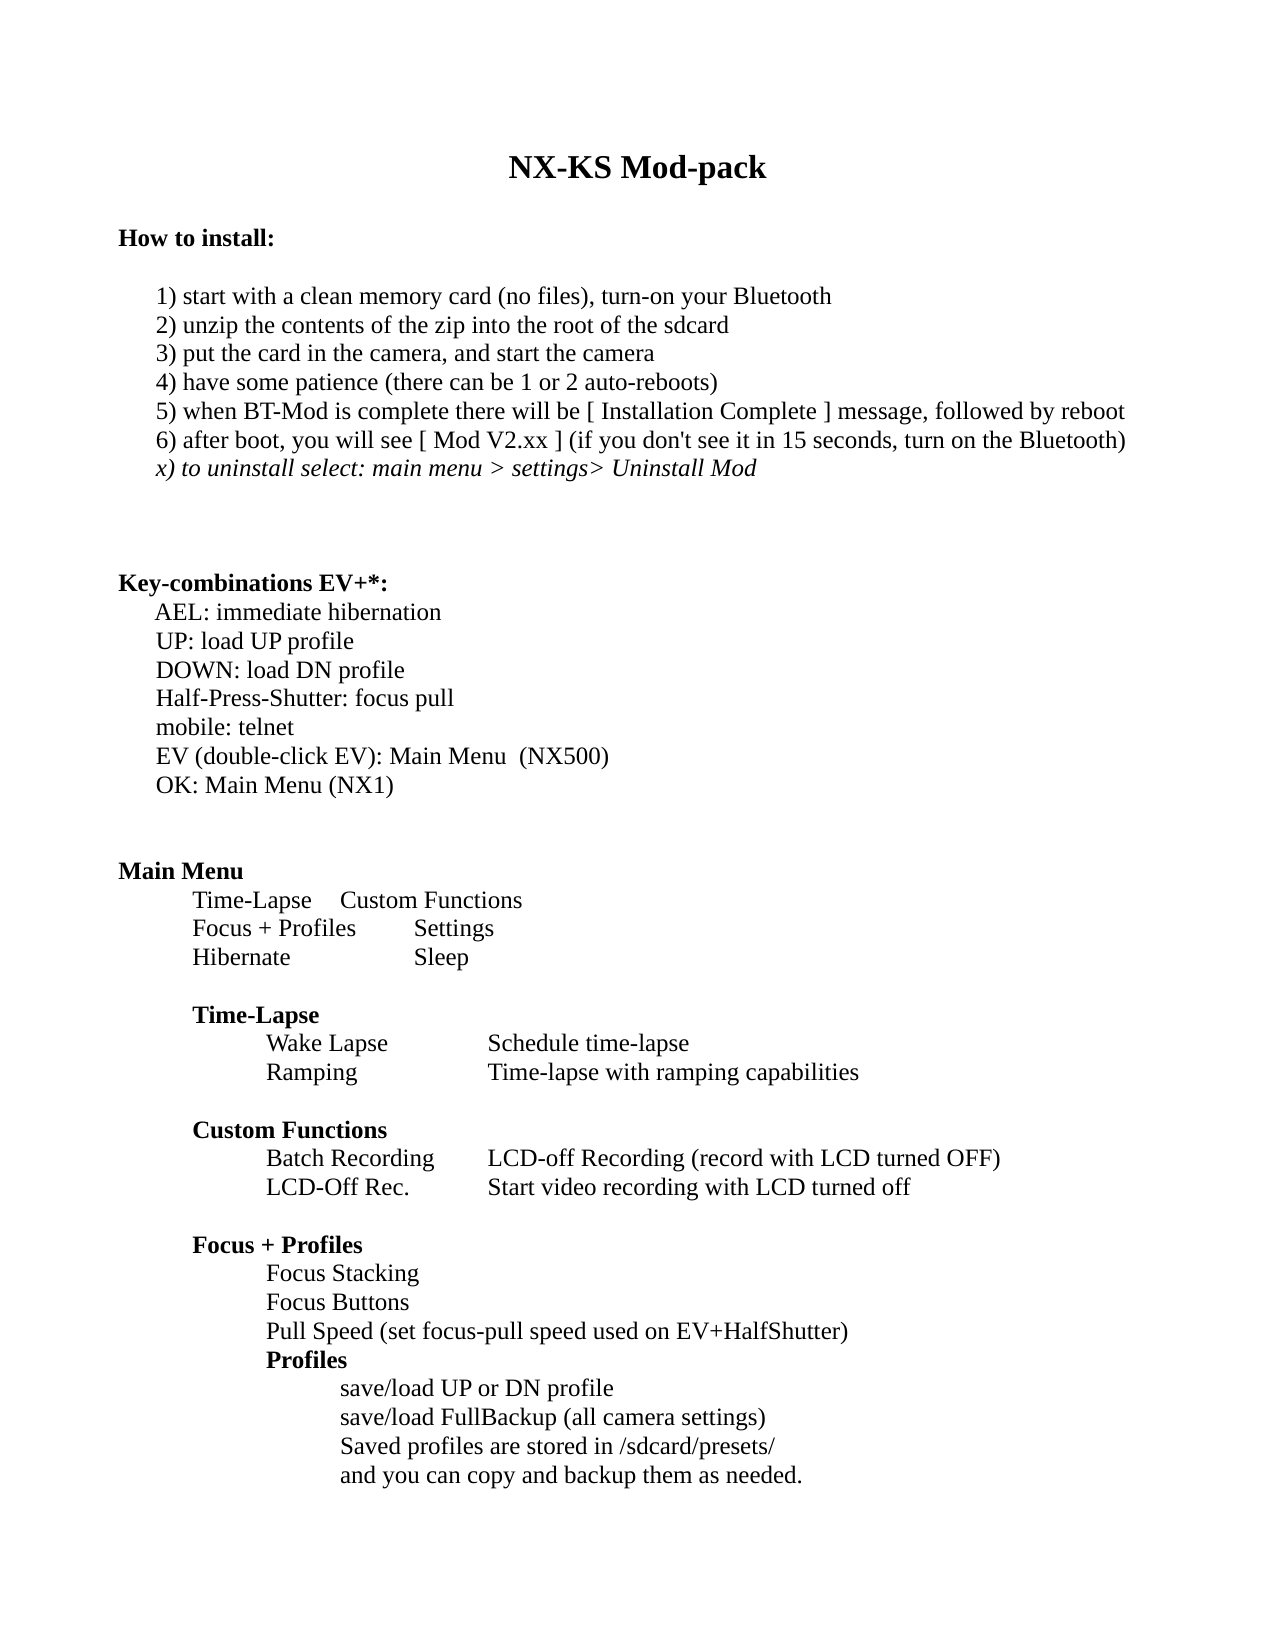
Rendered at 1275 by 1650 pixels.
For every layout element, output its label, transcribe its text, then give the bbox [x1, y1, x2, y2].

text Focus Buttons [118, 1287, 1157, 1316]
text 4) have some patience (there can be 1 or 2 auto-reboots) [118, 367, 1157, 396]
text DOWN: load DN profile [118, 655, 1157, 683]
text and you can copy and backup them as needed. [118, 1460, 1157, 1488]
text Custom Functions [118, 1115, 1157, 1143]
text 1) start with a clean memory card (no files), turn-on your Bluetooth [118, 281, 1157, 310]
text Hibernate Sleep [118, 942, 1157, 971]
text Pull Speed (set focus-pull speed used on EV+HalfShutter) [118, 1316, 1157, 1345]
text Ramping Time-lapse with ramping capabilities [118, 1057, 1157, 1115]
text 5) when BT-Mod is complete there will be [ Installation Complete ] message, followed by reboot [118, 396, 1157, 425]
text Profiles [118, 1345, 1157, 1373]
text NX-KS Mod-pack [118, 147, 1157, 185]
text Focus Stacking [118, 1258, 1157, 1287]
text UP: load UP profile [118, 626, 1157, 655]
text Focus + Profiles [118, 1230, 1157, 1258]
text Focus + Profiles Settings [118, 913, 1157, 942]
text Wake Lapse Schedule time-lapse [118, 1028, 1157, 1057]
text save/load FullBackup (all camera settings) [118, 1402, 1157, 1431]
text EV (double-click EV): Main Menu (NX500) [118, 741, 1157, 770]
text LCD-Off Rec. Start video recording with LCD turned off [118, 1172, 1157, 1230]
text 6) after boot, you will see [ Mod V2.xx ] (if you don't see it in 15 seconds, turn on the Bluetooth) [118, 425, 1157, 453]
text How to install: [118, 223, 1157, 252]
text x) to uninstall select: main menu > settings> Uninstall Mod [118, 453, 1157, 482]
text Time-Lapse Custom Functions [118, 885, 1157, 913]
text 2) unzip the contents of the zip into the root of the sdcard [118, 310, 1157, 338]
text AEL: immediate hibernation [118, 597, 1157, 626]
text OK: Main Menu (NX1) [118, 770, 1157, 798]
text Key-combinations EV+*: [118, 568, 1157, 597]
text Main Menu [118, 856, 1157, 885]
text mobile: telnet [118, 712, 1157, 741]
text Saved profiles are stored in /sdcard/presets/ [118, 1431, 1157, 1460]
text Batch Recording LCD-off Recording (record with LCD turned OFF) [118, 1143, 1157, 1172]
text Half-Press-Shutter: focus pull [118, 683, 1157, 712]
text Time-Lapse [118, 1000, 1157, 1028]
text save/load UP or DN profile [118, 1373, 1157, 1402]
text 3) put the card in the camera, and start the camera [118, 338, 1157, 367]
